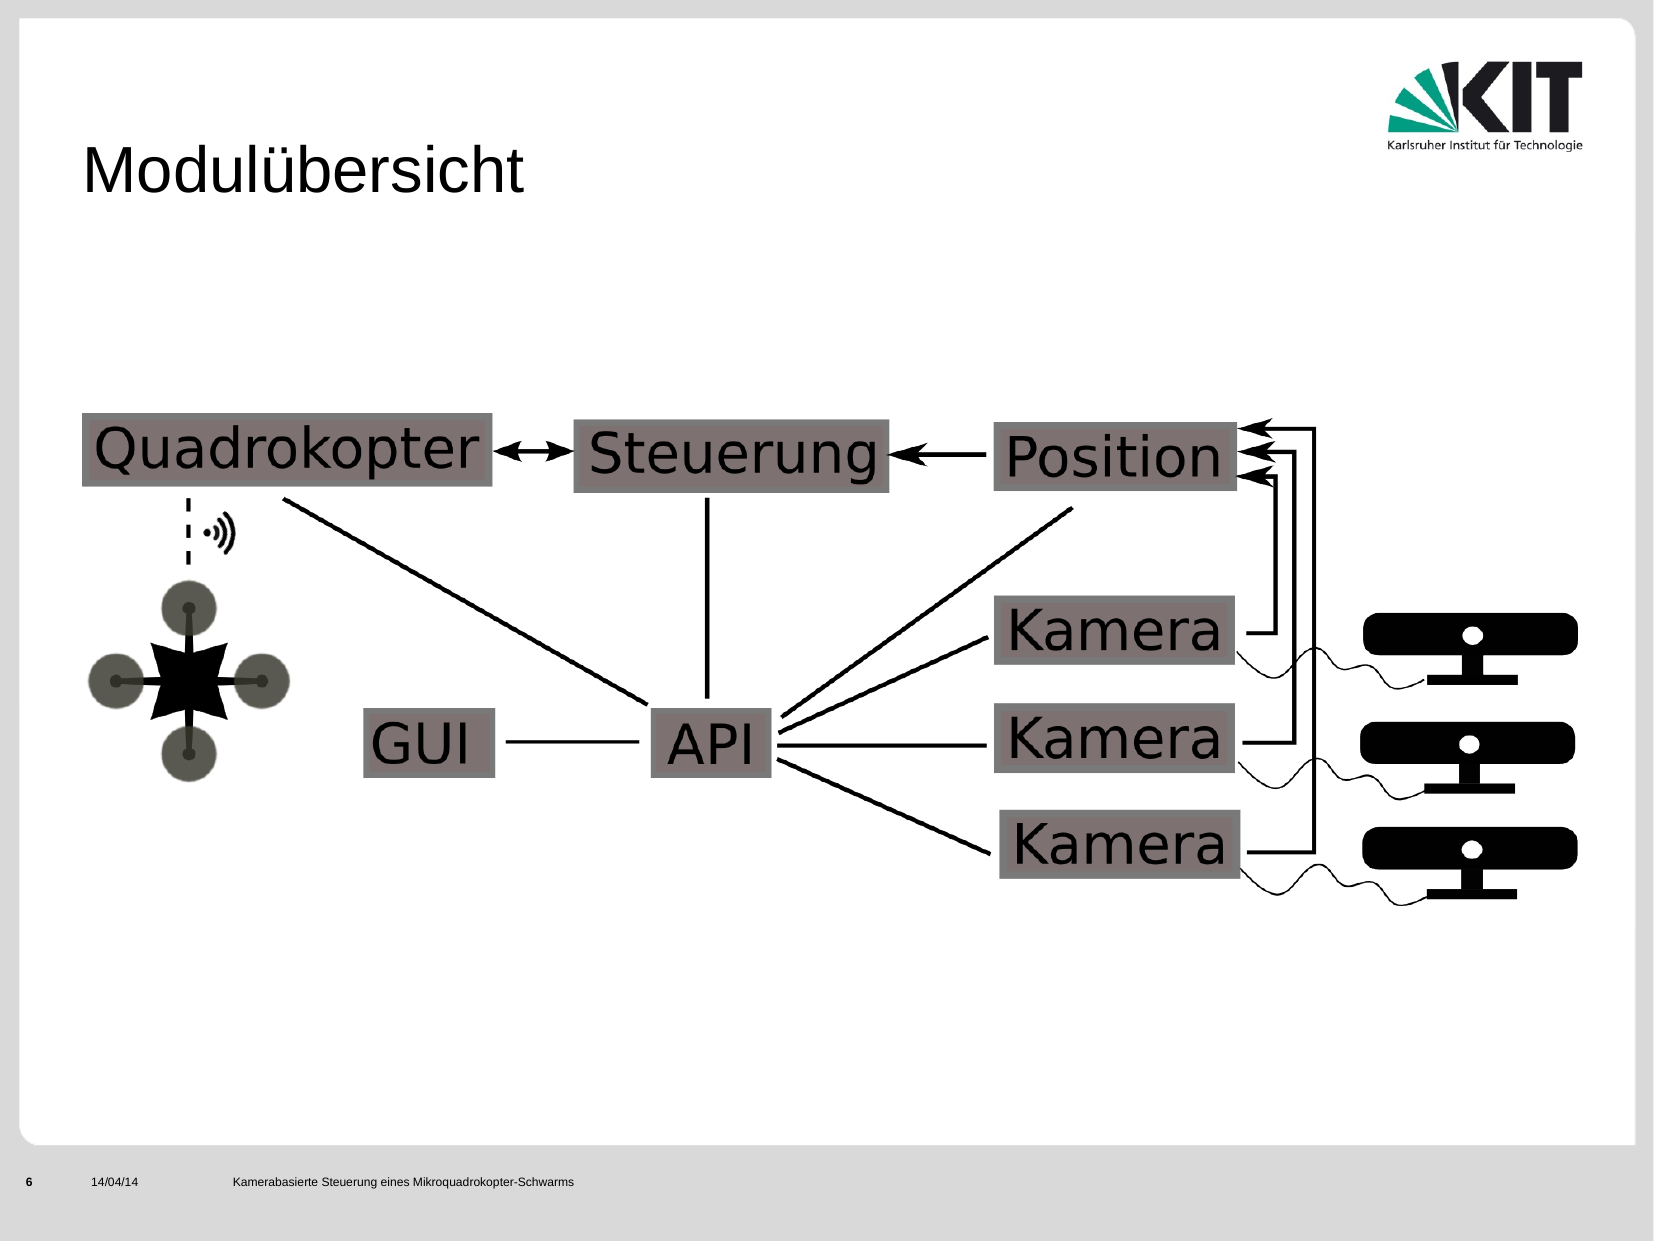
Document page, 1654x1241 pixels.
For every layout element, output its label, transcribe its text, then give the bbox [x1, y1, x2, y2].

picture [0, 0, 1654, 1241]
title Modulübersicht [82, 49, 1571, 257]
